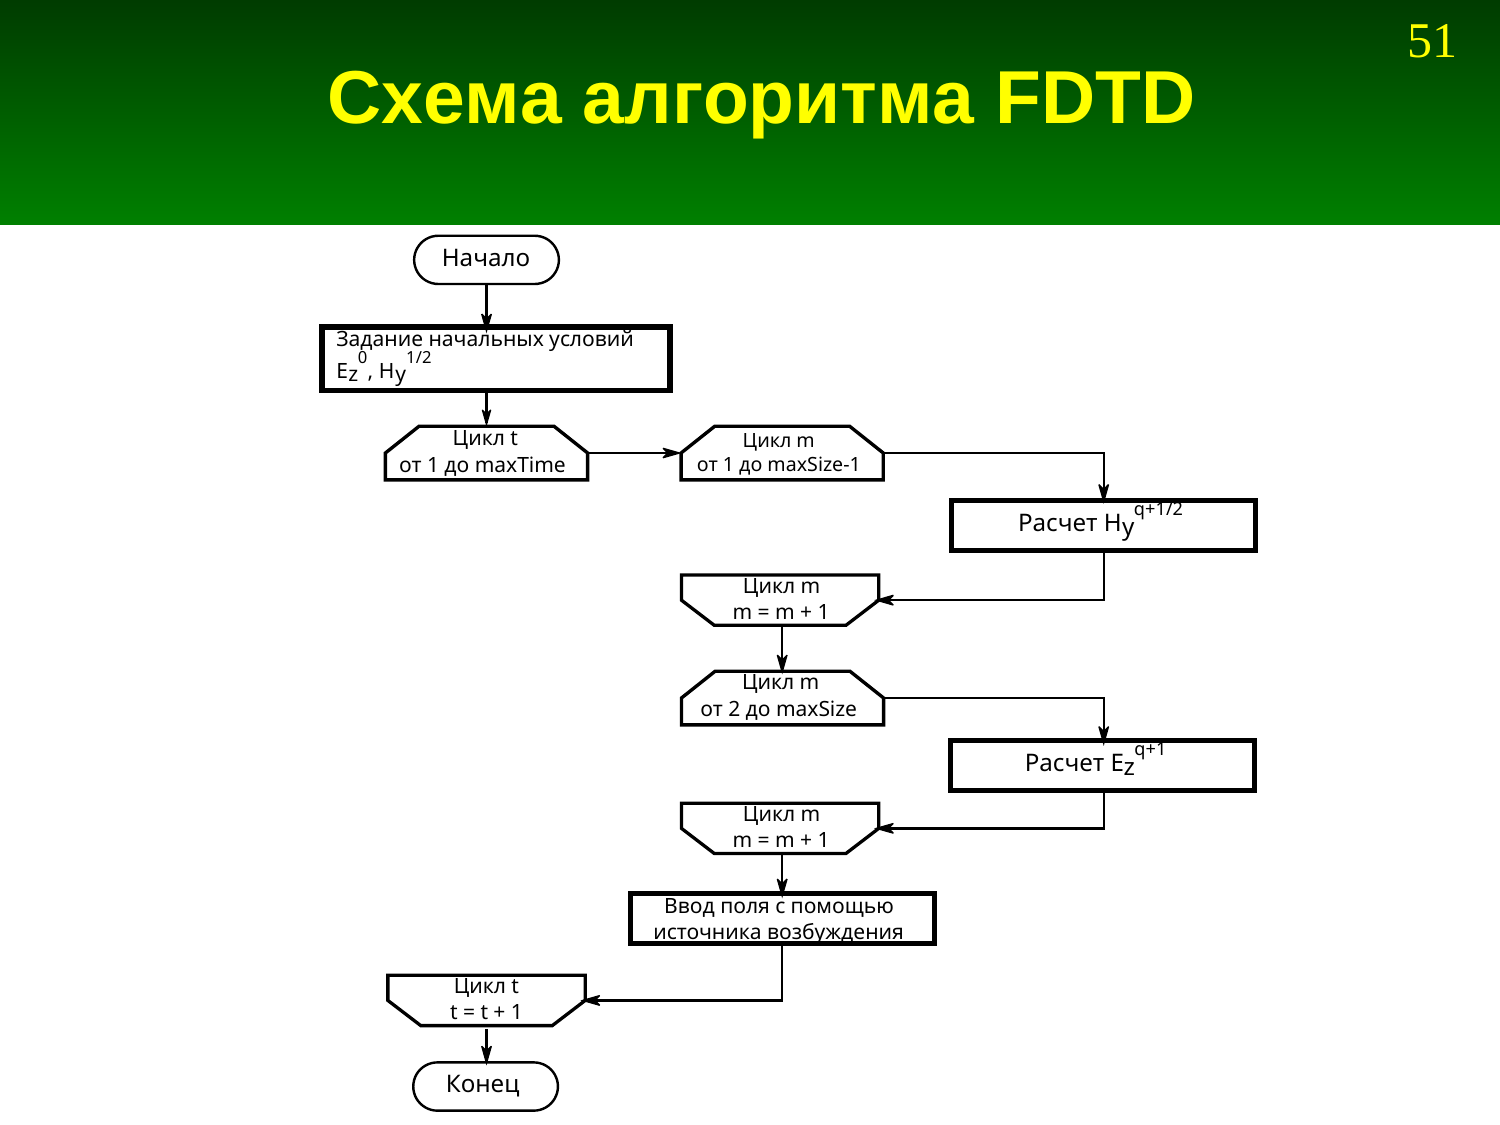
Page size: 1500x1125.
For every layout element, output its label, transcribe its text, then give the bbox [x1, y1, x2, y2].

title Схема алгоритма FDTD [123, 0, 1399, 188]
picture [318, 234, 1259, 1112]
